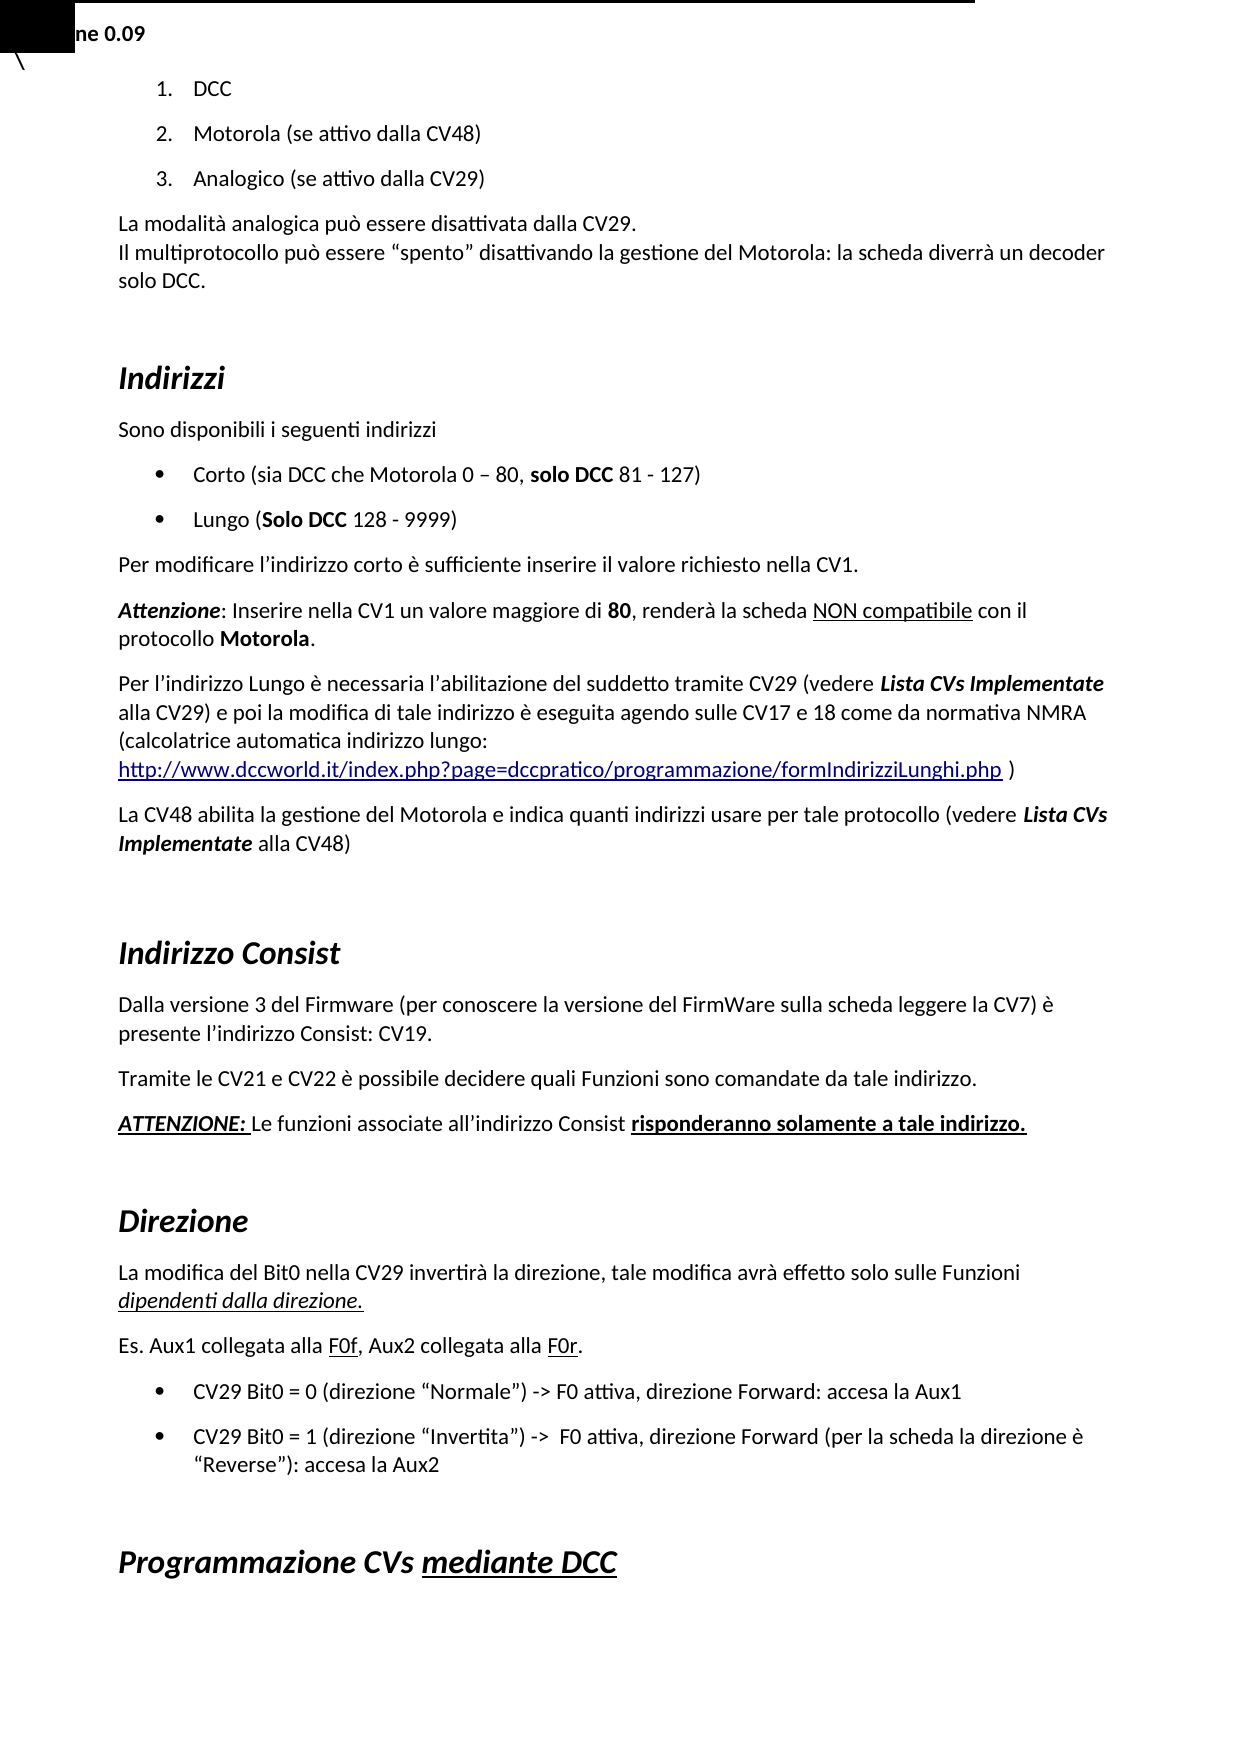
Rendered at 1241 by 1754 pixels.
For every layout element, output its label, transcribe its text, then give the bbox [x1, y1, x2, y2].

list Motorola (se attivo dalla CV48) [156, 119, 1122, 147]
text Sono disponibili i seguenti indirizzi [118, 415, 1122, 443]
text Per l’indirizzo Lungo è necessaria l’abilitazione del suddetto tramite CV29 (vedere Lista CVs Implementate alla CV29) e poi la modifica di tale indirizzo è eseguita agendo sulle CV17 e 18 come da normativa NMRA (calcolatrice automatica indirizzo lungo: http://www.dccworld.it/index.php?page=dccpratico/programmazione/formIndirizziLunghi.php ) [118, 669, 1122, 783]
list CV29 Bit0 = 1 (direzione “Invertita”) -> F0 attiva, direzione Forward (per la scheda la direzione è “Reverse”): accesa la Aux2 [156, 1422, 1122, 1479]
text La CV48 abilita la gestione del Motorola e indica quanti indirizzi usare per tale protocollo (vedere Lista CVs Implementate alla CV48) [118, 800, 1122, 857]
subtitle Direzione [118, 1200, 1122, 1241]
text Attenzione: Inserire nella CV1 un valore maggiore di 80, renderà la scheda NON compatibile con il protocollo Motorola. [118, 596, 1122, 652]
list Lungo (Solo DCC 128 - 9999) [156, 505, 1122, 533]
list CV29 Bit0 = 0 (direzione “Normale”) -> F0 attiva, direzione Forward: accesa la Aux1 [156, 1377, 1122, 1405]
text Per modificare l’indirizzo corto è sufficiente inserire il valore richiesto nella CV1. [118, 551, 1122, 579]
list Corto (sia DCC che Motorola 0 – 80, solo DCC 81 - 127) [156, 460, 1122, 488]
text La modalità analogica può essere disattivata dalla CV29. Il multiprotocollo può essere “spento” disattivando la gestione del Motorola: la scheda diverrà un decoder solo DCC. [118, 209, 1122, 294]
list DCC [156, 74, 1122, 102]
subtitle Indirizzo Consist [118, 932, 1122, 973]
list Analogico (se attivo dalla CV29) [156, 164, 1122, 192]
text Dalla versione 3 del Firmware (per conoscere la versione del FirmWare sulla scheda leggere la CV7) è presente l’indirizzo Consist: CV19. [118, 990, 1122, 1047]
text Tramite le CV21 e CV22 è possibile decidere quali Funzioni sono comandate da tale indirizzo. [118, 1064, 1122, 1092]
text ATTENZIONE: Le funzioni associate all’indirizzo Consist risponderanno solamente a tale indirizzo. [118, 1109, 1122, 1137]
subtitle Indirizzi [118, 357, 1122, 398]
text La modifica del Bit0 nella CV29 invertirà la direzione, tale modifica avrà effetto solo sulle Funzioni dipendenti dalla direzione. [118, 1258, 1122, 1314]
subtitle Programmazione CVs mediante DCC [118, 1541, 1122, 1582]
text Es. Aux1 collegata alla F0f, Aux2 collegata alla F0r. [118, 1332, 1122, 1360]
